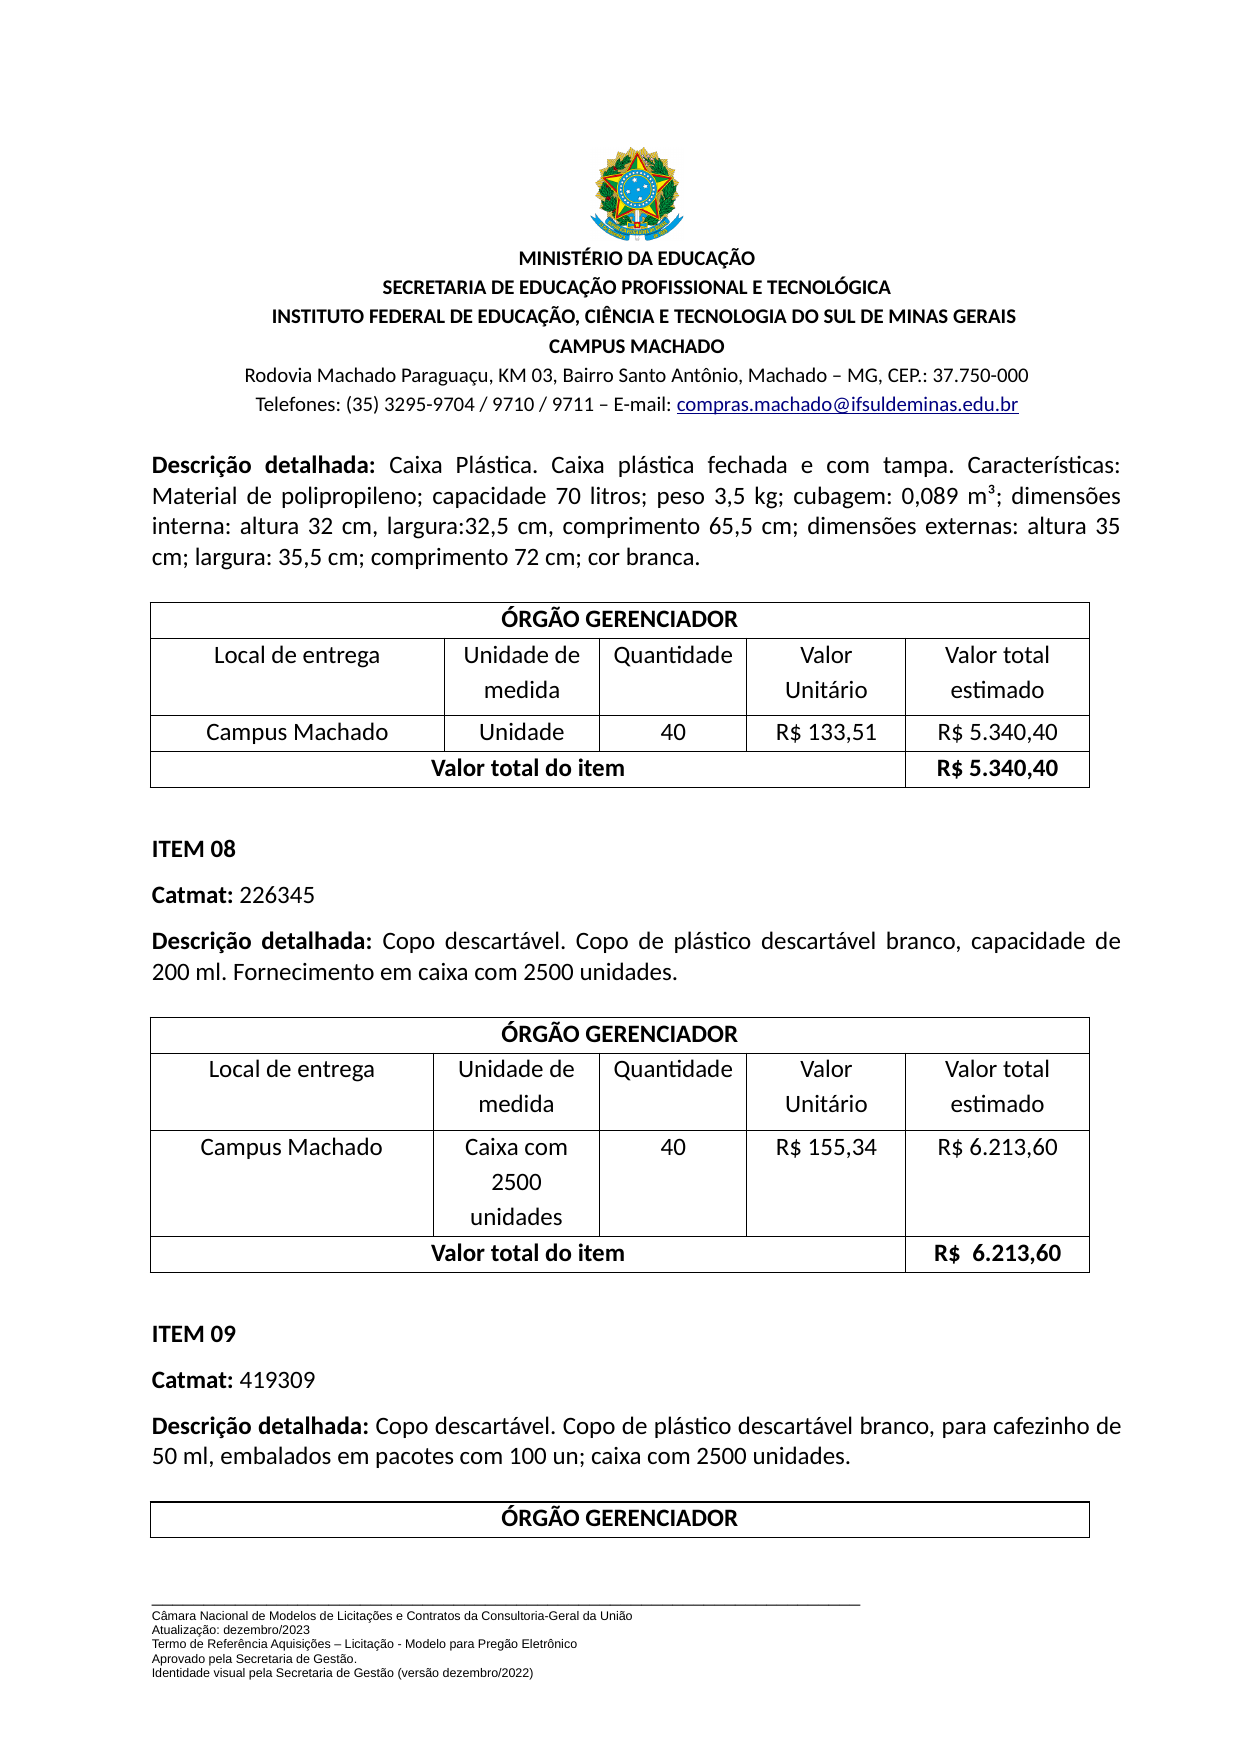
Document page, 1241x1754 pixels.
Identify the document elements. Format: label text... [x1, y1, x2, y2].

table_header ÓRGÃO GERENCIADOR [151, 1503, 1089, 1537]
text Descrição detalhada: Copo descartável. Copo de plástico descartável branco, para cafezinho de 50 ml, embalados em pacotes com 100 un; caixa com 2500 unidades. [152, 1410, 1122, 1471]
table_cell Valor total estimado [906, 639, 1089, 715]
text Descrição detalhada: Copo descartável. Copo de plástico descartável branco, capacidade de 200 ml. Fornecimento em caixa com 2500 unidades. [152, 925, 1122, 986]
table_header ÓRGÃO GERENCIADOR [151, 1018, 1089, 1052]
table_header ÓRGÃO GERENCIADOR [151, 603, 1089, 638]
picture [652, 219, 684, 241]
picture [630, 236, 645, 241]
table_cell Unidade [445, 716, 599, 751]
text ITEM 08 [152, 834, 1122, 864]
table_cell Quantidade [600, 1054, 746, 1130]
text ITEM 09 [152, 1318, 1122, 1349]
table_cell Campus Machado [151, 1131, 433, 1236]
text Catmat: 419309 [152, 1364, 1122, 1395]
picture [656, 223, 665, 228]
table_cell 40 [600, 1131, 746, 1236]
picture [590, 147, 684, 241]
table_cell Local de entrega [151, 639, 444, 715]
table_cell R$ 5.340,40 [906, 752, 1089, 787]
table_cell R$ 133,51 [747, 716, 905, 751]
table_cell Quantidade [600, 639, 746, 715]
table_cell R$ 5.340,40 [906, 716, 1089, 751]
table_cell Valor total do item [151, 1237, 905, 1272]
table_cell Valor Unitário [747, 1054, 905, 1130]
table_cell Caixa com 2500 unidades [434, 1131, 599, 1236]
table_cell Valor Unitário [747, 639, 905, 715]
table_cell 40 [600, 716, 746, 751]
table_cell R$ 6.213,60 [906, 1237, 1089, 1272]
table_cell Unidade de medida [445, 639, 599, 715]
table_cell Local de entrega [151, 1054, 433, 1130]
table_cell Campus Machado [151, 716, 444, 751]
text Descrição detalhada: Caixa Plástica. Caixa plástica fechada e com tampa. Características: Material de polipropileno; capacidade 70 litros; peso 3,5 kg; cubagem: 0,089 m³; dimensões interna: altura 32 cm, largura:32,5 cm, comprimento 65,5 cm; dimensões externas: altura 35 cm; largura: 35,5 cm; comprimento 72 cm; cor branca. [152, 449, 1122, 571]
table_cell R$ 155,34 [747, 1131, 905, 1236]
text Catmat: 226345 [152, 879, 1122, 910]
table_cell Valor total estimado [906, 1054, 1089, 1130]
table_cell R$ 6.213,60 [906, 1131, 1089, 1236]
table_cell Unidade de medida [434, 1054, 599, 1130]
table_cell Valor total do item [151, 752, 905, 787]
